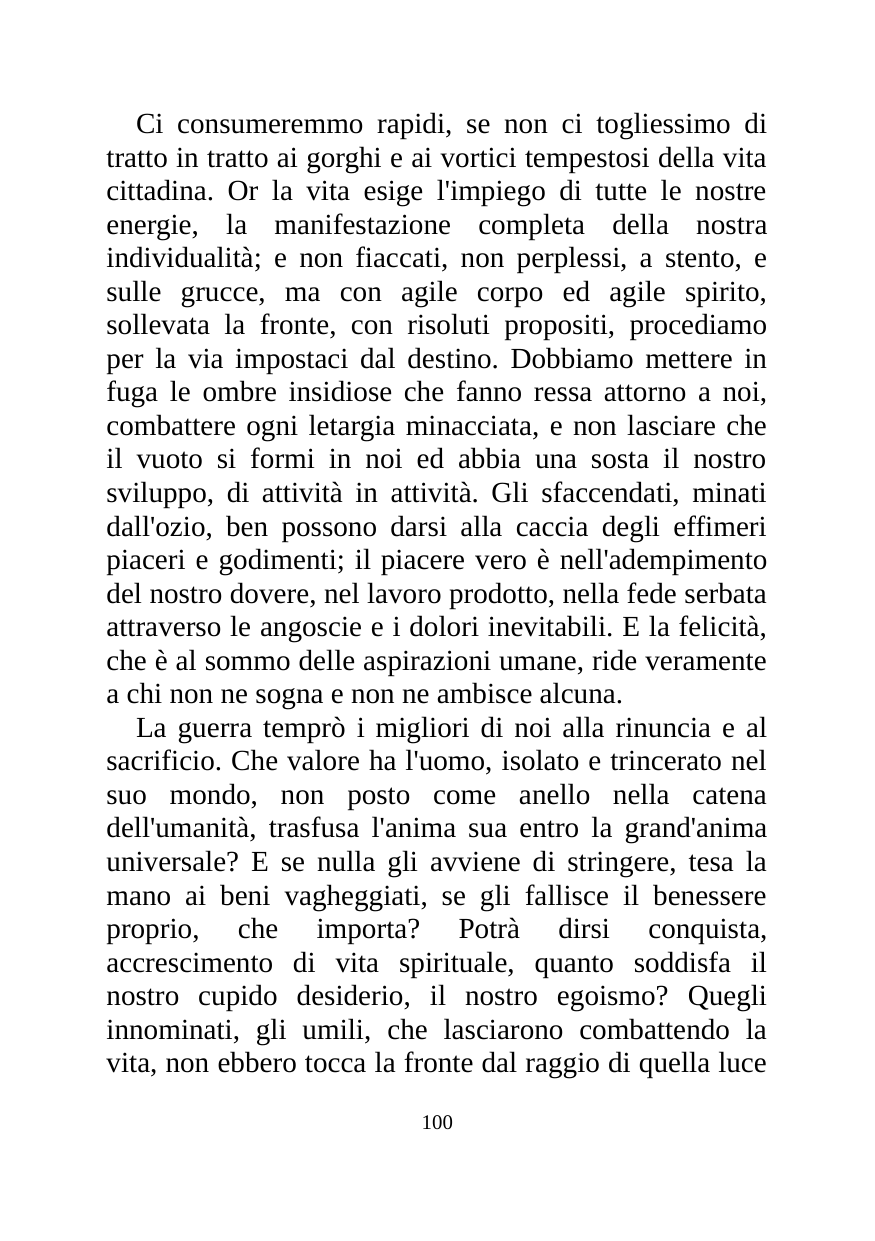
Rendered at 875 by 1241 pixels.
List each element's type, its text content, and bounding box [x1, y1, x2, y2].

text La guerra temprò i migliori di noi alla rinuncia e al sacrificio. Che valore ha l'uomo, isolato e trincerato nel suo mondo, non posto come anello nella catena dell'umanità, trasfusa l'anima sua entro la grand'anima universale? E se nulla gli avviene di stringere, tesa la mano ai beni vagheggiati, se gli fallisce il benessere proprio, che importa? Potrà dirsi conquista, accrescimento di vita spirituale, quanto soddisfa il nostro cupido desiderio, il nostro egoismo? Quegli innominati, gli umili, che lasciarono combattendo la vita, non ebbero tocca la fronte dal raggio di quella luce [106, 710, 768, 1079]
text Ci consumeremmo rapidi, se non ci togliessimo di tratto in tratto ai gorghi e ai vortici tempestosi della vita cittadina. Or la vita esige l'impiego di tutte le nostre energie, la manifestazione completa della nostra individualità; e non fiaccati, non perplessi, a stento, e sulle grucce, ma con agile corpo ed agile spirito, sollevata la fronte, con risoluti propositi, procediamo per la via impostaci dal destino. Dobbiamo mettere in fuga le ombre insidiose che fanno ressa attorno a noi, combattere ogni letargia minacciata, e non lasciare che il vuoto si formi in noi ed abbia una sosta il nostro sviluppo, di attività in attività. Gli sfaccendati, minati dall'ozio, ben possono darsi alla caccia degli effimeri piaceri e godimenti; il piacere vero è nell'adempimento del nostro dovere, nel lavoro prodotto, nella fede serbata attraverso le angoscie e i dolori inevitabili. E la felicità, che è al sommo delle aspirazioni umane, ride veramente a chi non ne sogna e non ne ambisce alcuna. [106, 106, 768, 710]
